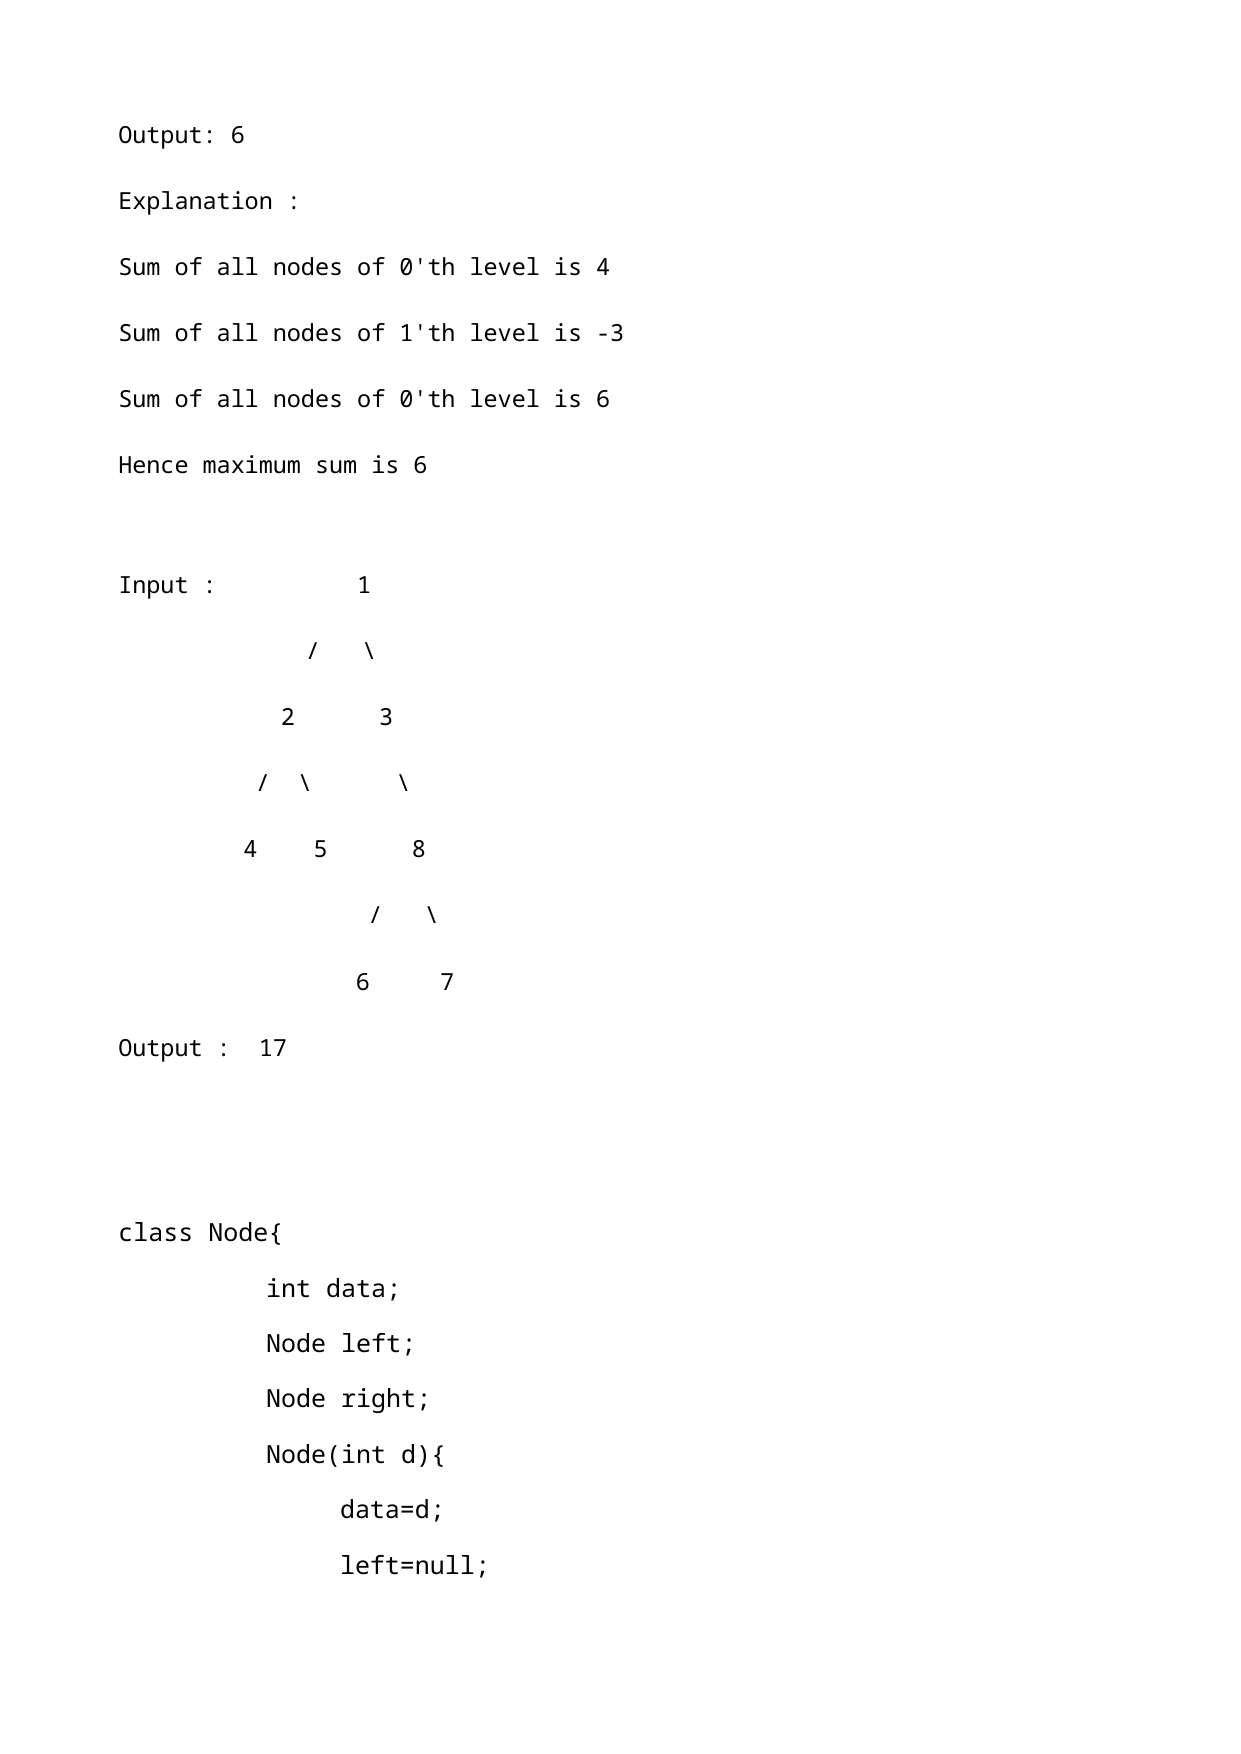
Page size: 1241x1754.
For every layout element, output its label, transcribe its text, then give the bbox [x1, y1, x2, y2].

text Input : 1 [118, 568, 1122, 600]
text Explanation : [118, 184, 1122, 216]
text Hence maximum sum is 6 [118, 449, 1122, 481]
text 6 7 [118, 965, 1122, 997]
text Node(int d){ [118, 1437, 1122, 1471]
text Sum of all nodes of 1'th level is -3 [118, 317, 1122, 348]
text data=d; [118, 1492, 1122, 1526]
text Sum of all nodes of 0'th level is 4 [118, 250, 1122, 282]
text / \ \ [118, 766, 1122, 798]
text left=null; [118, 1547, 1122, 1581]
text Sum of all nodes of 0'th level is 6 [118, 383, 1122, 415]
text 2 3 [118, 700, 1122, 732]
text Output: 6 [118, 118, 1122, 150]
text / \ [118, 634, 1122, 666]
text / \ [118, 899, 1122, 931]
text Node left; [118, 1326, 1122, 1360]
text Node right; [118, 1381, 1122, 1415]
text Output : 17 [118, 1031, 1122, 1063]
text int data; [118, 1270, 1122, 1304]
text 4 5 8 [118, 832, 1122, 864]
text class Node{ [118, 1215, 1122, 1249]
